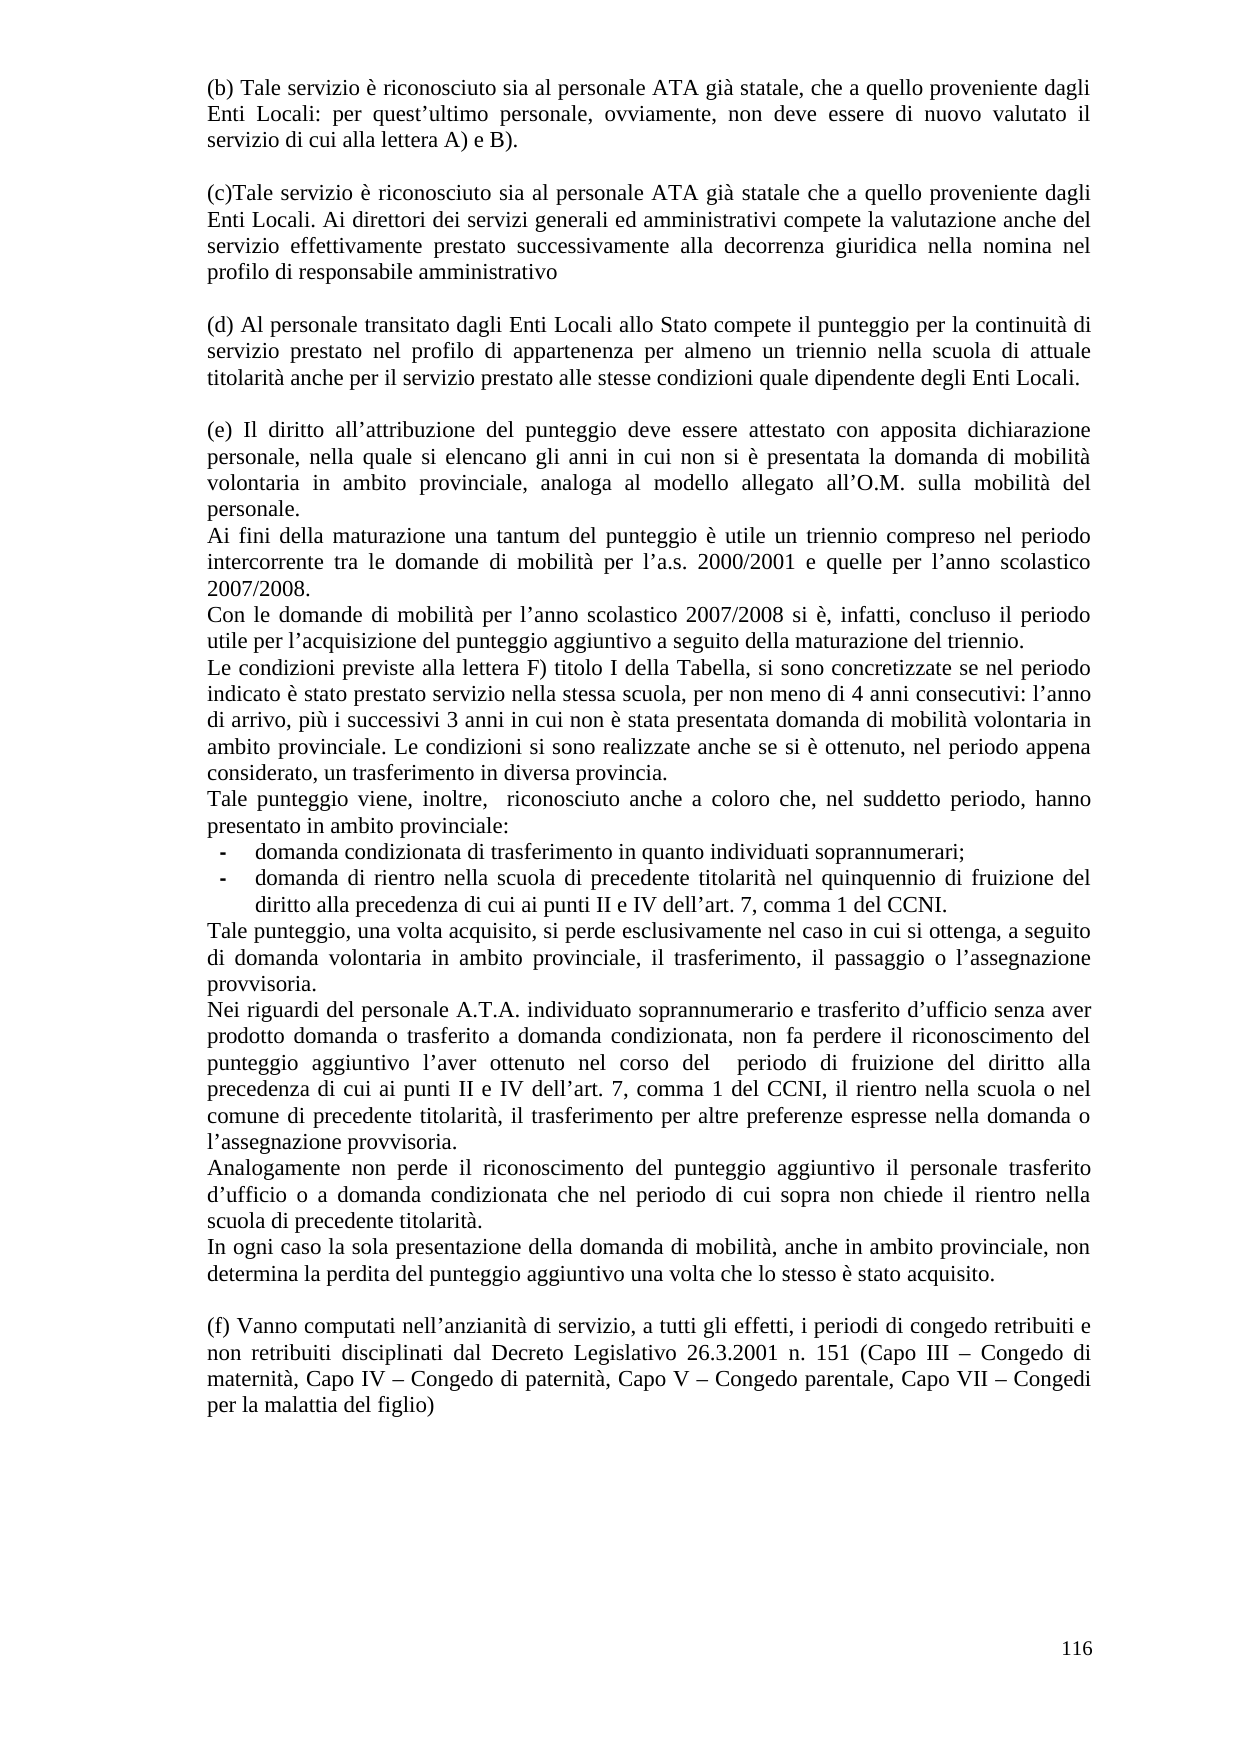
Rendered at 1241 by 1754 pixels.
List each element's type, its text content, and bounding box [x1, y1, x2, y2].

text Le condizioni previste alla lettera F) titolo I della Tabella, si sono concretizzate se nel periodo indicato è stato prestato servizio nella stessa scuola, per non meno di 4 anni consecutivi: l’anno di arrivo, più i successivi 3 anni in cui non è stata presentata domanda di mobilità volontaria in ambito provinciale. Le condizioni si sono realizzate anche se si è ottenuto, nel periodo appena considerato, un trasferimento in diversa provincia. [207, 654, 1092, 785]
text Tale punteggio viene, inoltre, riconosciuto anche a coloro che, nel suddetto periodo, hanno presentato in ambito provinciale: [207, 785, 1092, 838]
list domanda di rientro nella scuola di precedente titolarità nel quinquennio di fruizione del diritto alla precedenza di cui ai punti II e IV dell’art. 7, comma 1 del CCNI. [219, 864, 1092, 917]
text (c)Tale servizio è riconosciuto sia al personale ATA già statale che a quello proveniente dagli Enti Locali. Ai direttori dei servizi generali ed amministrativi compete la valutazione anche del servizio effettivamente prestato successivamente alla decorrenza giuridica nella nomina nel profilo di responsabile amministrativo [207, 179, 1092, 285]
text Tale punteggio, una volta acquisito, si perde esclusivamente nel caso in cui si ottenga, a seguito di domanda volontaria in ambito provinciale, il trasferimento, il passaggio o l’assegnazione provvisoria. [207, 917, 1092, 996]
list domanda condizionata di trasferimento in quanto individuati soprannumerari; [219, 838, 1092, 864]
text (f) Vanno computati nell’anzianità di servizio, a tutti gli effetti, i periodi di congedo retribuiti e non retribuiti disciplinati dal Decreto Legislativo 26.3.2001 n. 151 (Capo III – Congedo di maternità, Capo IV – Congedo di paternità, Capo V – Congedo parentale, Capo VII – Congedi per la malattia del figlio) [207, 1312, 1092, 1418]
text Ai fini della maturazione una tantum del punteggio è utile un triennio compreso nel periodo intercorrente tra le domande di mobilità per l’a.s. 2000/2001 e quelle per l’anno scolastico 2007/2008. [207, 522, 1092, 601]
text (b) Tale servizio è riconosciuto sia al personale ATA già statale, che a quello proveniente dagli Enti Locali: per quest’ultimo personale, ovviamente, non deve essere di nuovo valutato il servizio di cui alla lettera A) e B). [207, 74, 1092, 153]
text (e) Il diritto all’attribuzione del punteggio deve essere attestato con apposita dichiarazione personale, nella quale si elencano gli anni in cui non si è presentata la domanda di mobilità volontaria in ambito provinciale, analoga al modello allegato all’O.M. sulla mobilità del personale. [207, 416, 1092, 522]
text Nei riguardi del personale A.T.A. individuato soprannumerario e trasferito d’ufficio senza aver prodotto domanda o trasferito a domanda condizionata, non fa perdere il riconoscimento del punteggio aggiuntivo l’aver ottenuto nel corso del periodo di fruizione del diritto alla precedenza di cui ai punti II e IV dell’art. 7, comma 1 del CCNI, il rientro nella scuola o nel comune di precedente titolarità, il trasferimento per altre preferenze espresse nella domanda o l’assegnazione provvisoria. [207, 996, 1092, 1154]
text In ogni caso la sola presentazione della domanda di mobilità, anche in ambito provinciale, non determina la perdita del punteggio aggiuntivo una volta che lo stesso è stato acquisito. [207, 1233, 1092, 1286]
text (d) Al personale transitato dagli Enti Locali allo Stato compete il punteggio per la continuità di servizio prestato nel profilo di appartenenza per almeno un triennio nella scuola di attuale titolarità anche per il servizio prestato alle stesse condizioni quale dipendente degli Enti Locali. [207, 311, 1092, 390]
text Con le domande di mobilità per l’anno scolastico 2007/2008 si è, infatti, concluso il periodo utile per l’acquisizione del punteggio aggiuntivo a seguito della maturazione del triennio. [207, 601, 1092, 654]
text Analogamente non perde il riconoscimento del punteggio aggiuntivo il personale trasferito d’ufficio o a domanda condizionata che nel periodo di cui sopra non chiede il rientro nella scuola di precedente titolarità. [207, 1154, 1092, 1233]
